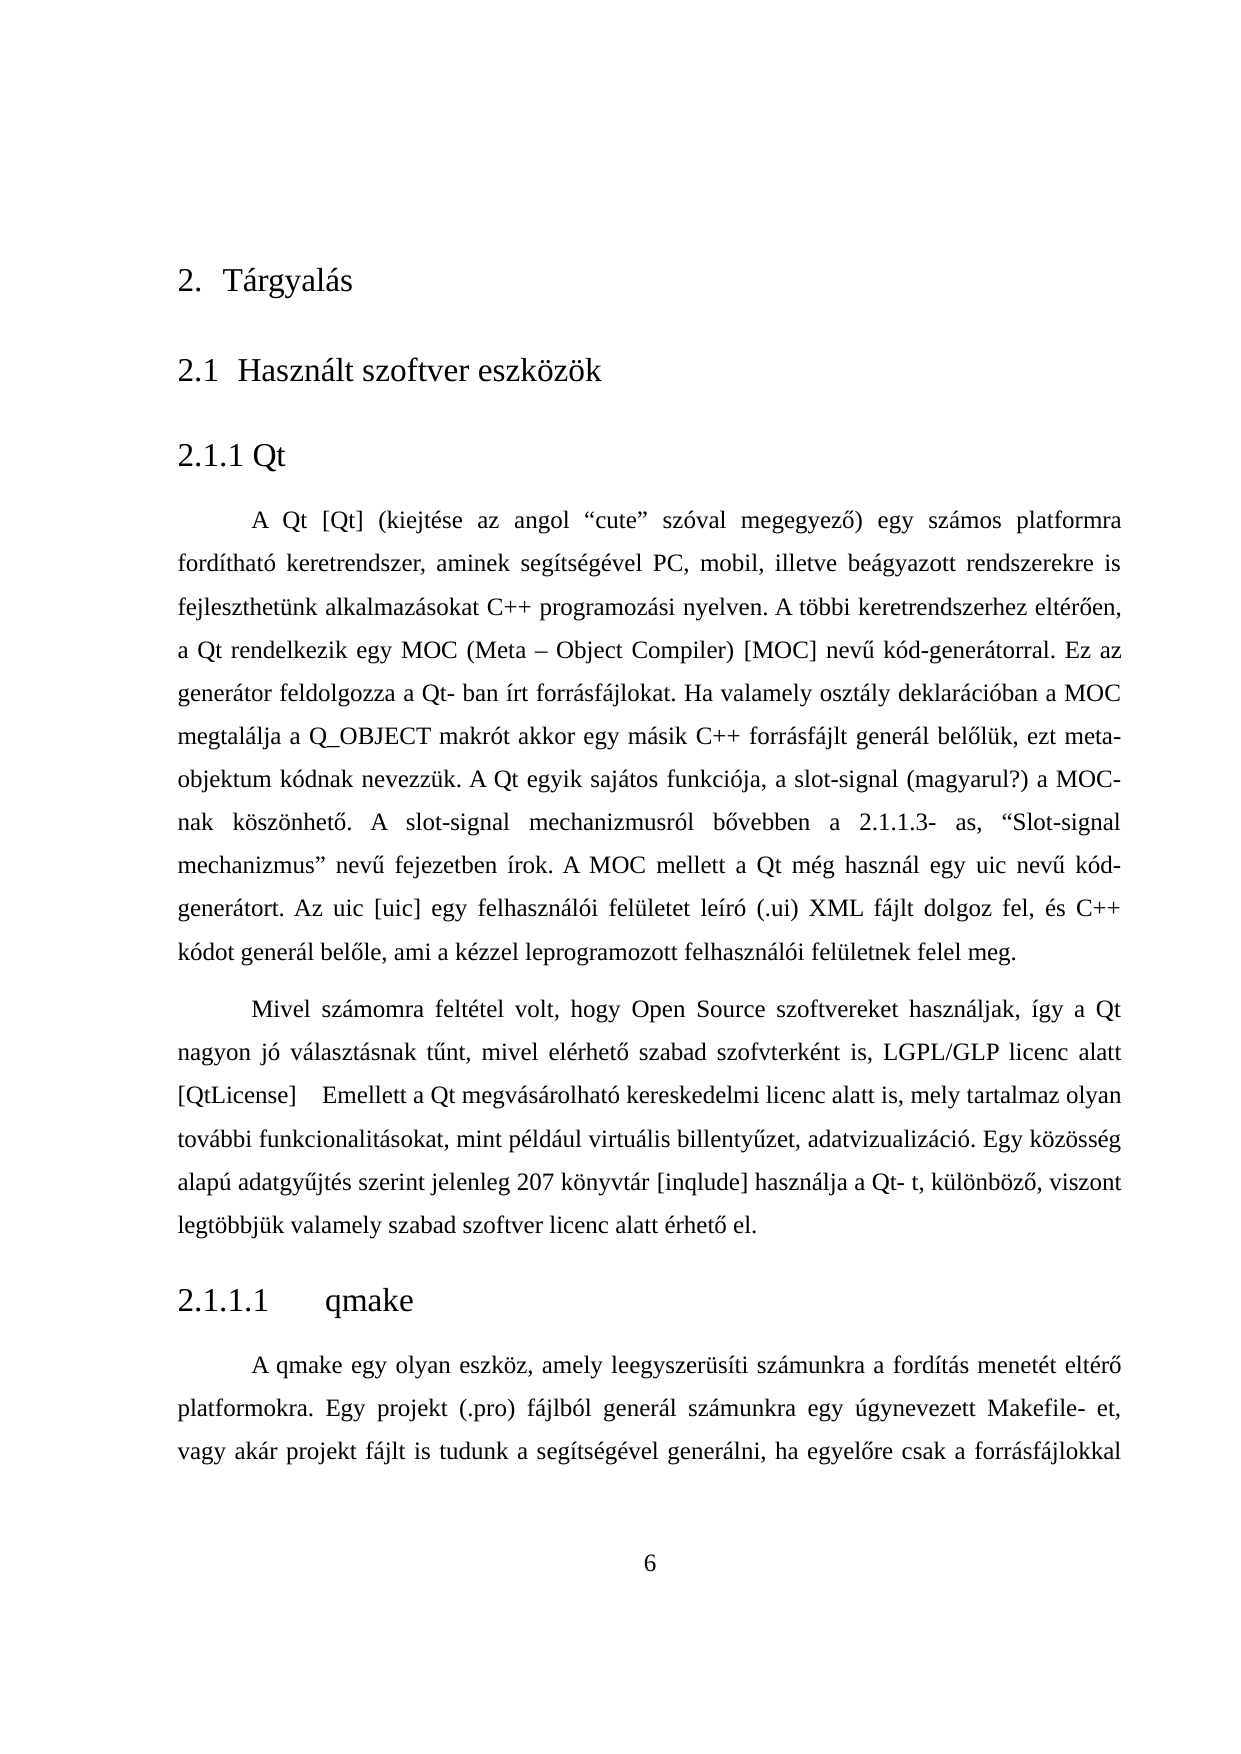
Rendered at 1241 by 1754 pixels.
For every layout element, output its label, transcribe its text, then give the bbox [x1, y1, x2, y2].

text A Qt [Qt] (kiejtése az angol “cute” szóval megegyező) egy számos platformra fordítható keretrendszer, aminek segítségével PC, mobil, illetve beágyazott rendszerekre is fejleszthetünk alkalmazásokat C++ programozási nyelven. A többi keretrendszerhez eltérően, a Qt rendelkezik egy MOC (Meta – Object Compiler) [MOC] nevű kód-generátorral. Ez az generátor feldolgozza a Qt- ban írt forrásfájlokat. Ha valamely osztály deklarációban a MOC megtalálja a Q_OBJECT makrót akkor egy másik C++ forrásfájlt generál belőlük, ezt meta-objektum kódnak nevezzük. A Qt egyik sajátos funkciója, a slot-signal (magyarul?) a MOC- nak köszönhető. A slot-signal mechanizmusról bővebben a 2.1.1.3- as, “Slot-signal mechanizmus” nevű fejezetben írok. A MOC mellett a Qt még használ egy uic nevű kód-generátort. Az uic [uic] egy felhasználói felületet leíró (.ui) XML fájlt dolgoz fel, és C++ kódot generál belőle, ami a kézzel leprogramozott felhasználói felületnek felel meg. [177, 505, 1122, 965]
text A qmake egy olyan eszköz, amely leegyszerüsíti számunkra a fordítás menetét eltérő platformokra. Egy projekt (.pro) fájlból generál számunkra egy úgynevezett Makefile- et, vagy akár projekt fájlt is tudunk a segítségével generálni, ha egyelőre csak a forrásfájlokkal [177, 1350, 1122, 1465]
subtitle Használt szoftver eszközök [177, 351, 1122, 389]
subtitle Tárgyalás [177, 260, 1122, 298]
text Mivel számomra feltétel volt, hogy Open Source szoftvereket használjak, így a Qt nagyon jó választásnak tűnt, mivel elérhető szabad szofvterként is, LGPL/GLP licenc alatt [QtLicense] Emellett a Qt megvásárolható kereskedelmi licenc alatt is, mely tartalmaz olyan további funkcionalitásokat, mint például virtuális billentyűzet, adatvizualizáció. Egy közösség alapú adatgyűjtés szerint jelenleg 207 könyvtár [inqlude] használja a Qt- t, különböző, viszont legtöbbjük valamely szabad szoftver licenc alatt érhető el. [177, 994, 1122, 1239]
subtitle Qt [177, 435, 1122, 474]
subtitle qmake [177, 1280, 1122, 1318]
